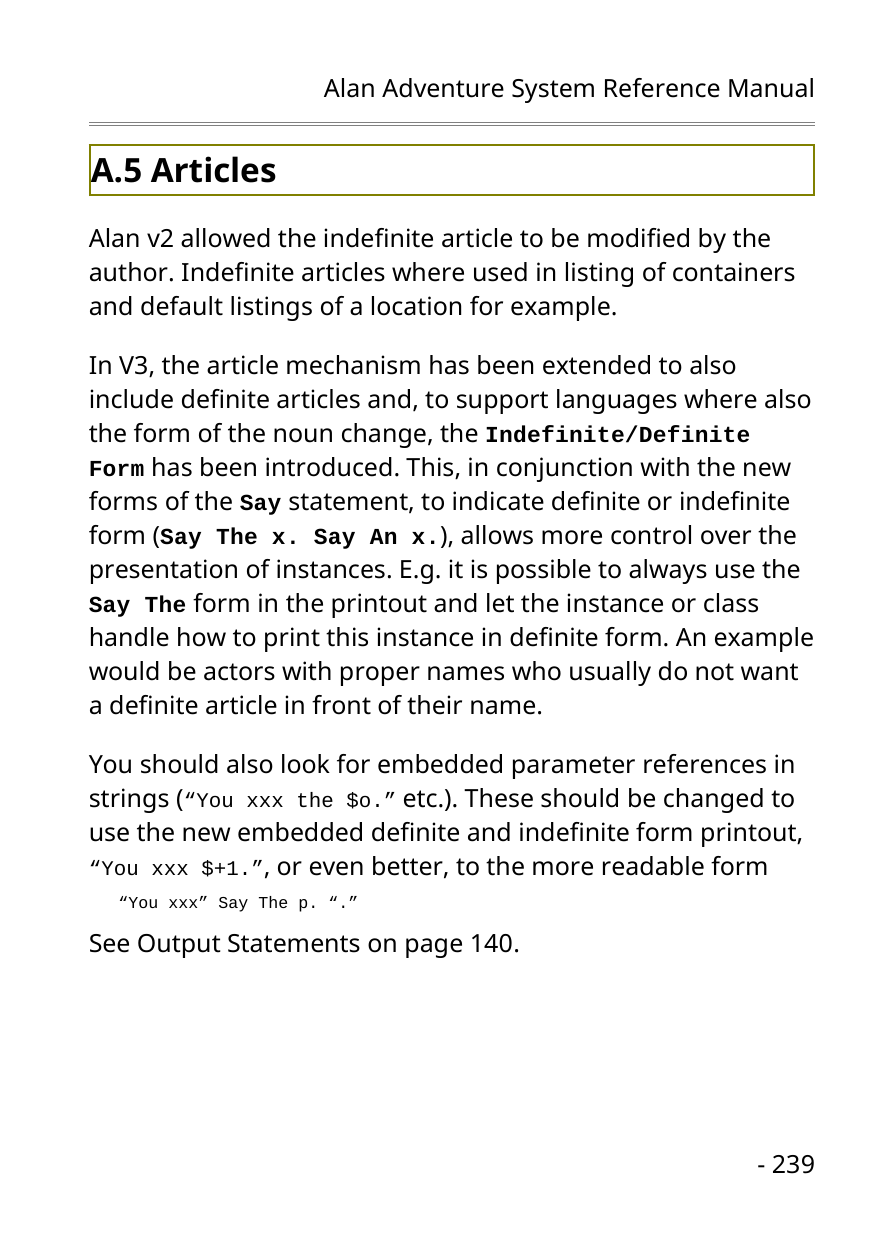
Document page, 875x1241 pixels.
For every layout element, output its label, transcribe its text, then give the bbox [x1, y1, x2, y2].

text Alan v2 allowed the indefinite article to be modified by the author. Indefinite articles where used in listing of containers and default listings of a location for example. [88, 221, 815, 323]
subtitle Articles [91, 146, 813, 194]
text “You xxx” Say The p. “.” [118, 895, 815, 914]
text In V3, the article mechanism has been extended to also include definite articles and, to support languages where also the form of the noun change, the Indefinite/Definite Form has been introduced. This, in conjunction with the new forms of the Say statement, to indicate definite or indefinite form (Say The x. Say An x.), allows more control over the presentation of instances. E.g. it is possible to always use the Say The form in the printout and let the instance or class handle how to print this instance in definite form. An example would be actors with proper names who usually do not want a definite article in front of their name. [88, 348, 815, 722]
text You should also look for embedded parameter references in strings (“You xxx the $o.” etc.). These should be changed to use the new embedded definite and indefinite form printout, “You xxx $+1.”, or even better, to the more readable form [88, 747, 815, 883]
text See Output Statements on page 112. [88, 926, 815, 960]
